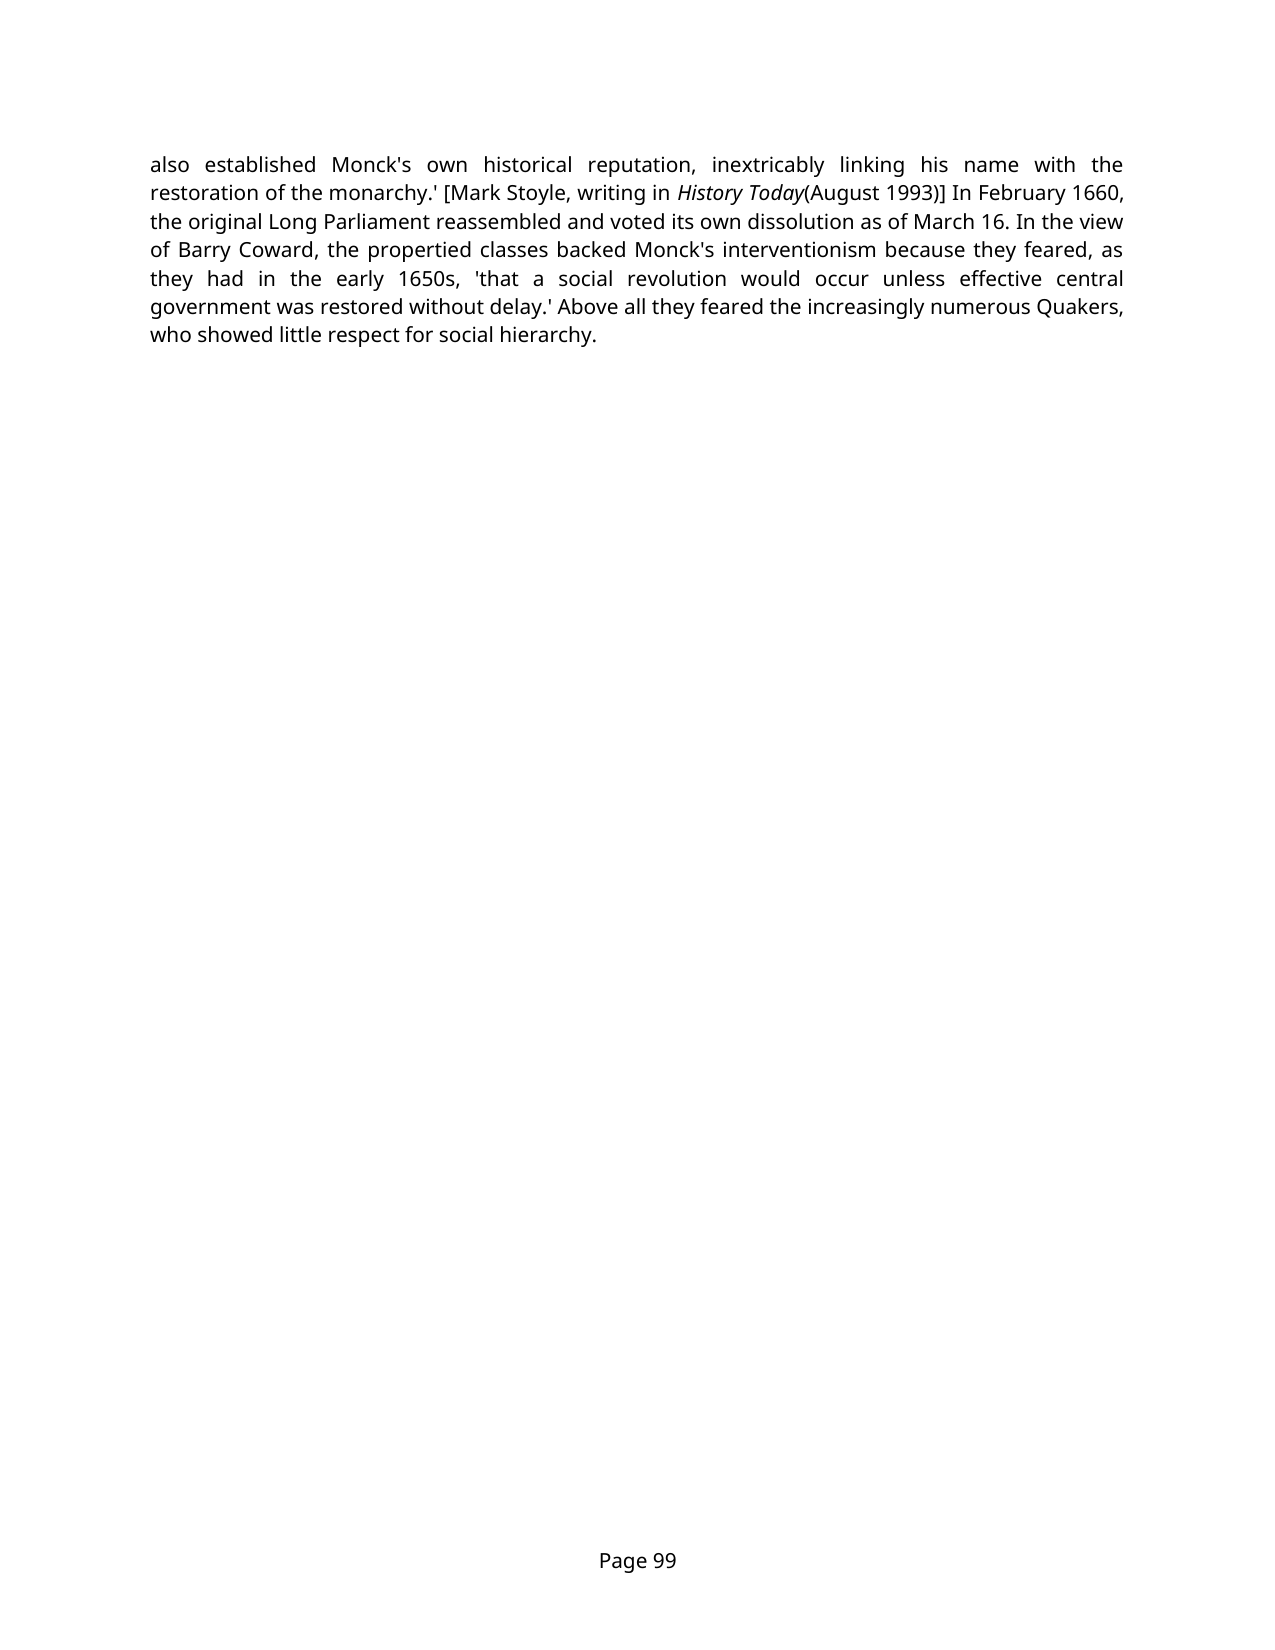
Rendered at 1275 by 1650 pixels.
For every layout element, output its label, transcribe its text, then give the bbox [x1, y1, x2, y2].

text also established Monck's own historical reputation, inextricably linking his name with the restoration of the monarchy.' [Mark Stoyle, writing in History Today(August 1993)] In February 1660, the original Long Parliament reassembled and voted its own dissolution as of March 16. In the view of Barry Coward, the propertied classes backed Monck's interventionism because they feared, as they had in the early 1650s, 'that a social revolution would occur unless effective central government was restored without delay.' Above all they feared the increasingly numerous Quakers, who showed little respect for social hierarchy. [150, 150, 1125, 349]
